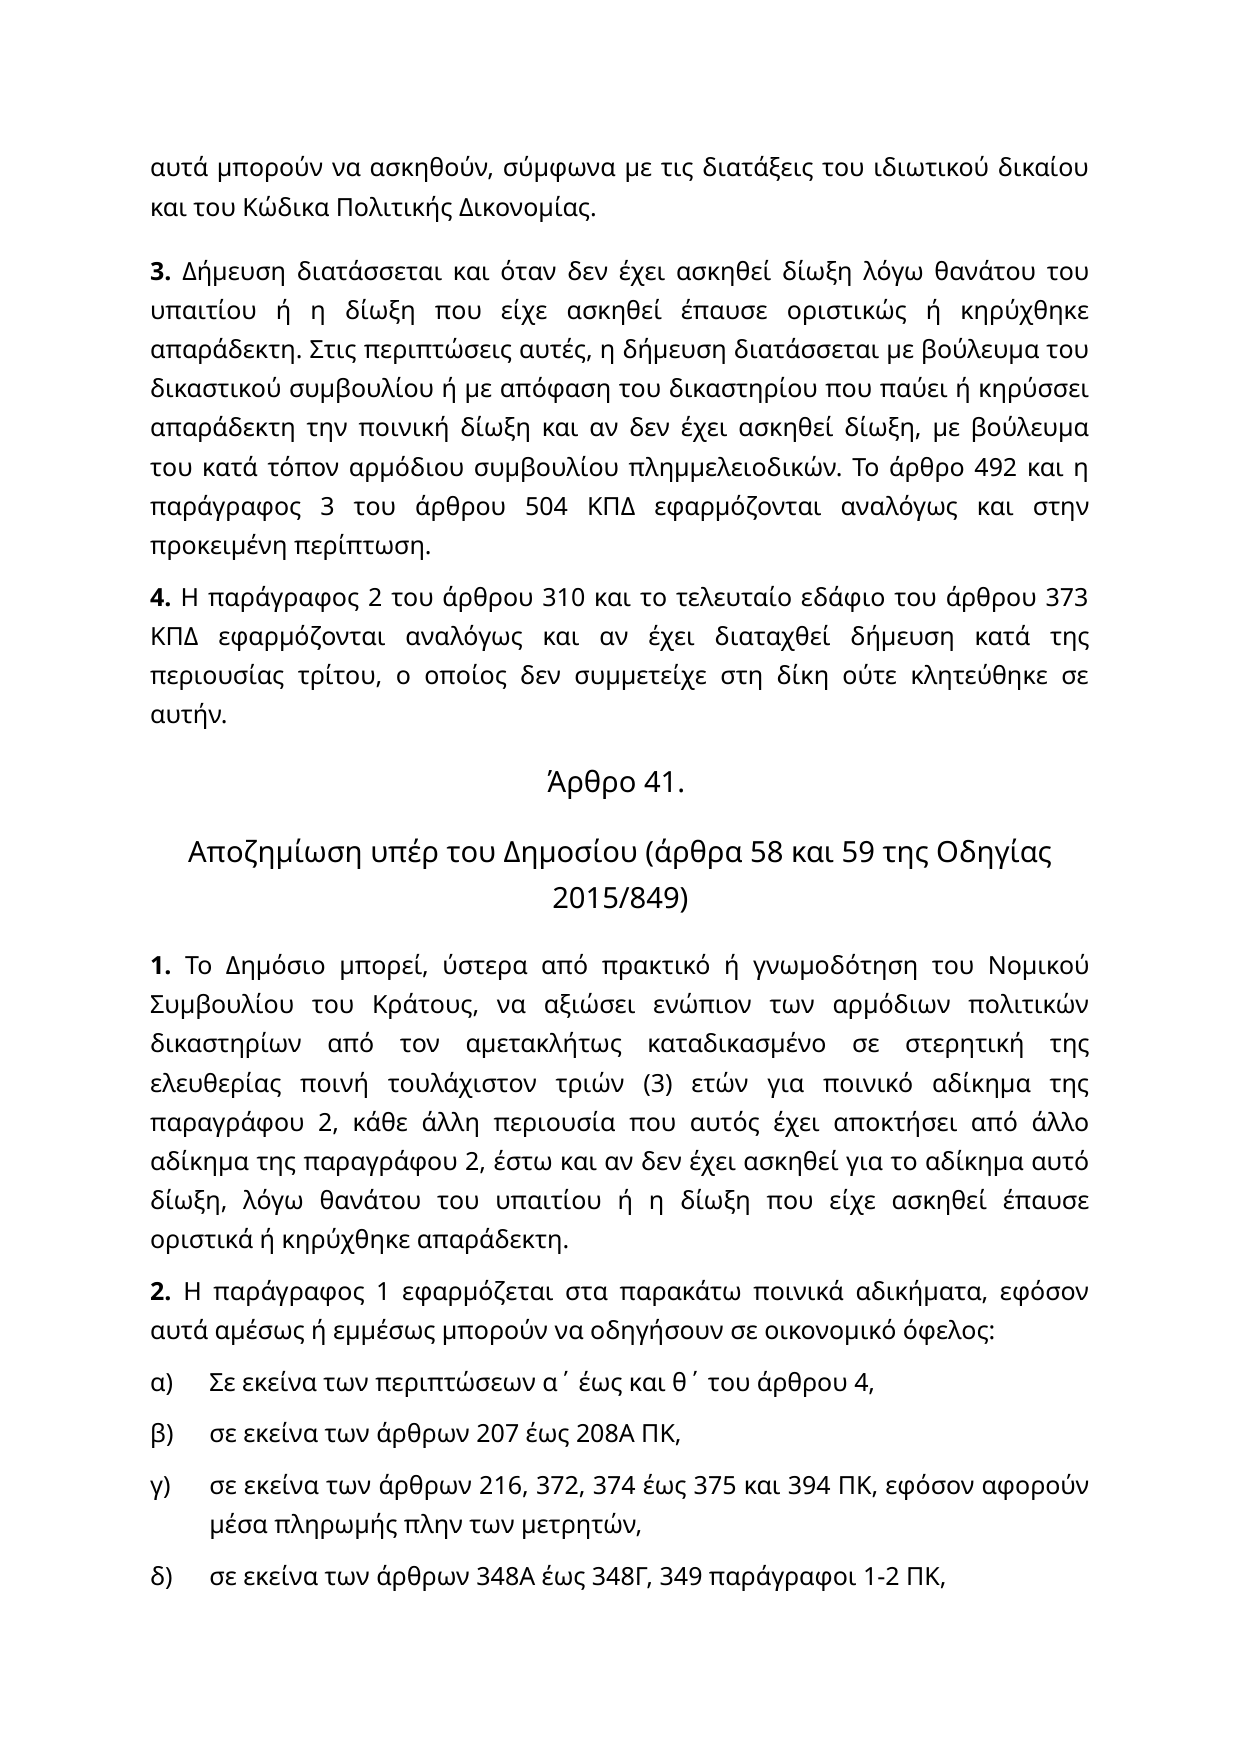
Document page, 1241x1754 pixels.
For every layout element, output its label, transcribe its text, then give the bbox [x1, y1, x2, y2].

list α) Σε εκείνα των περιπτώσεων α΄ έως και θ΄ του άρθρου 4, [150, 1364, 1090, 1398]
text 4. Η παράγραφος 2 του άρθρου 310 και το τελευταίο εδάφιο του άρθρου 373 ΚΠΔ εφαρμόζονται αναλόγως και αν έχει διαταχθεί δήμευση κατά της περιουσίας τρίτου, ο οποίος δεν συμμετείχε στη δίκη ούτε κλητεύθηκε σε αυτήν. [150, 579, 1090, 731]
text αυτά μπορούν να ασκηθούν, σύμφωνα με τις διατάξεις του ιδιωτικού δικαίου και του Κώδικα Πολιτικής Δικονομίας. [150, 150, 1090, 223]
list δ) σε εκείνα των άρθρων 348Α έως 348Γ, 349 παράγραφοι 1-2 ΠΚ, [150, 1558, 1090, 1593]
list β) σε εκείνα των άρθρων 207 έως 208Α ΠΚ, [150, 1416, 1090, 1450]
text 2. Η παράγραφος 1 εφαρμόζεται στα παρακάτω ποινικά αδικήματα, εφόσον αυτά αμέσως ή εμμέσως μπορούν να οδηγήσουν σε οικονομικό όφελος: [150, 1273, 1090, 1347]
subtitle Αποζημίωση υπέρ του Δημοσίου (άρθρα 58 και 59 της Οδηγίας 2015/849) [150, 831, 1090, 917]
text 3. Δήμευση διατάσσεται και όταν δεν έχει ασκηθεί δίωξη λόγω θανάτου του υπαιτίου ή η δίωξη που είχε ασκηθεί έπαυσε οριστικώς ή κηρύχθηκε απαράδεκτη. Στις περιπτώσεις αυτές, η δήμευση διατάσσεται με βούλευμα του δικαστικού συμβουλίου ή με απόφαση του δικαστηρίου που παύει ή κηρύσσει απαράδεκτη την ποινική δίωξη και αν δεν έχει ασκηθεί δίωξη, με βούλευμα του κατά τόπον αρμόδιου συμβουλίου πλημμελειοδικών. Το άρθρο 492 και η παράγραφος 3 του άρθρου 504 ΚΠΔ εφαρμόζονται αναλόγως και στην προκειμένη περίπτωση. [150, 253, 1090, 562]
text 1. Το Δημόσιο μπορεί, ύστερα από πρακτικό ή γνωμοδότηση του Νομικού Συμβουλίου του Κράτους, να αξιώσει ενώπιον των αρμόδιων πολιτικών δικαστηρίων από τον αμετακλήτως καταδικασμένο σε στερητική της ελευθερίας ποινή τουλάχιστον τριών (3) ετών για ποινικό αδίκημα της παραγράφου 2, κάθε άλλη περιουσία που αυτός έχει αποκτήσει από άλλο αδίκημα της παραγράφου 2, έστω και αν δεν έχει ασκηθεί για το αδίκημα αυτό δίωξη, λόγω θανάτου του υπαιτίου ή η δίωξη που είχε ασκηθεί έπαυσε οριστικά ή κηρύχθηκε απαράδεκτη. [150, 948, 1090, 1256]
list γ) σε εκείνα των άρθρων 216, 372, 374 έως 375 και 394 ΠΚ, εφόσον αφορούν μέσα πληρωμής πλην των μετρητών, [150, 1468, 1090, 1541]
subtitle Άρθρο 41. [150, 761, 1090, 801]
